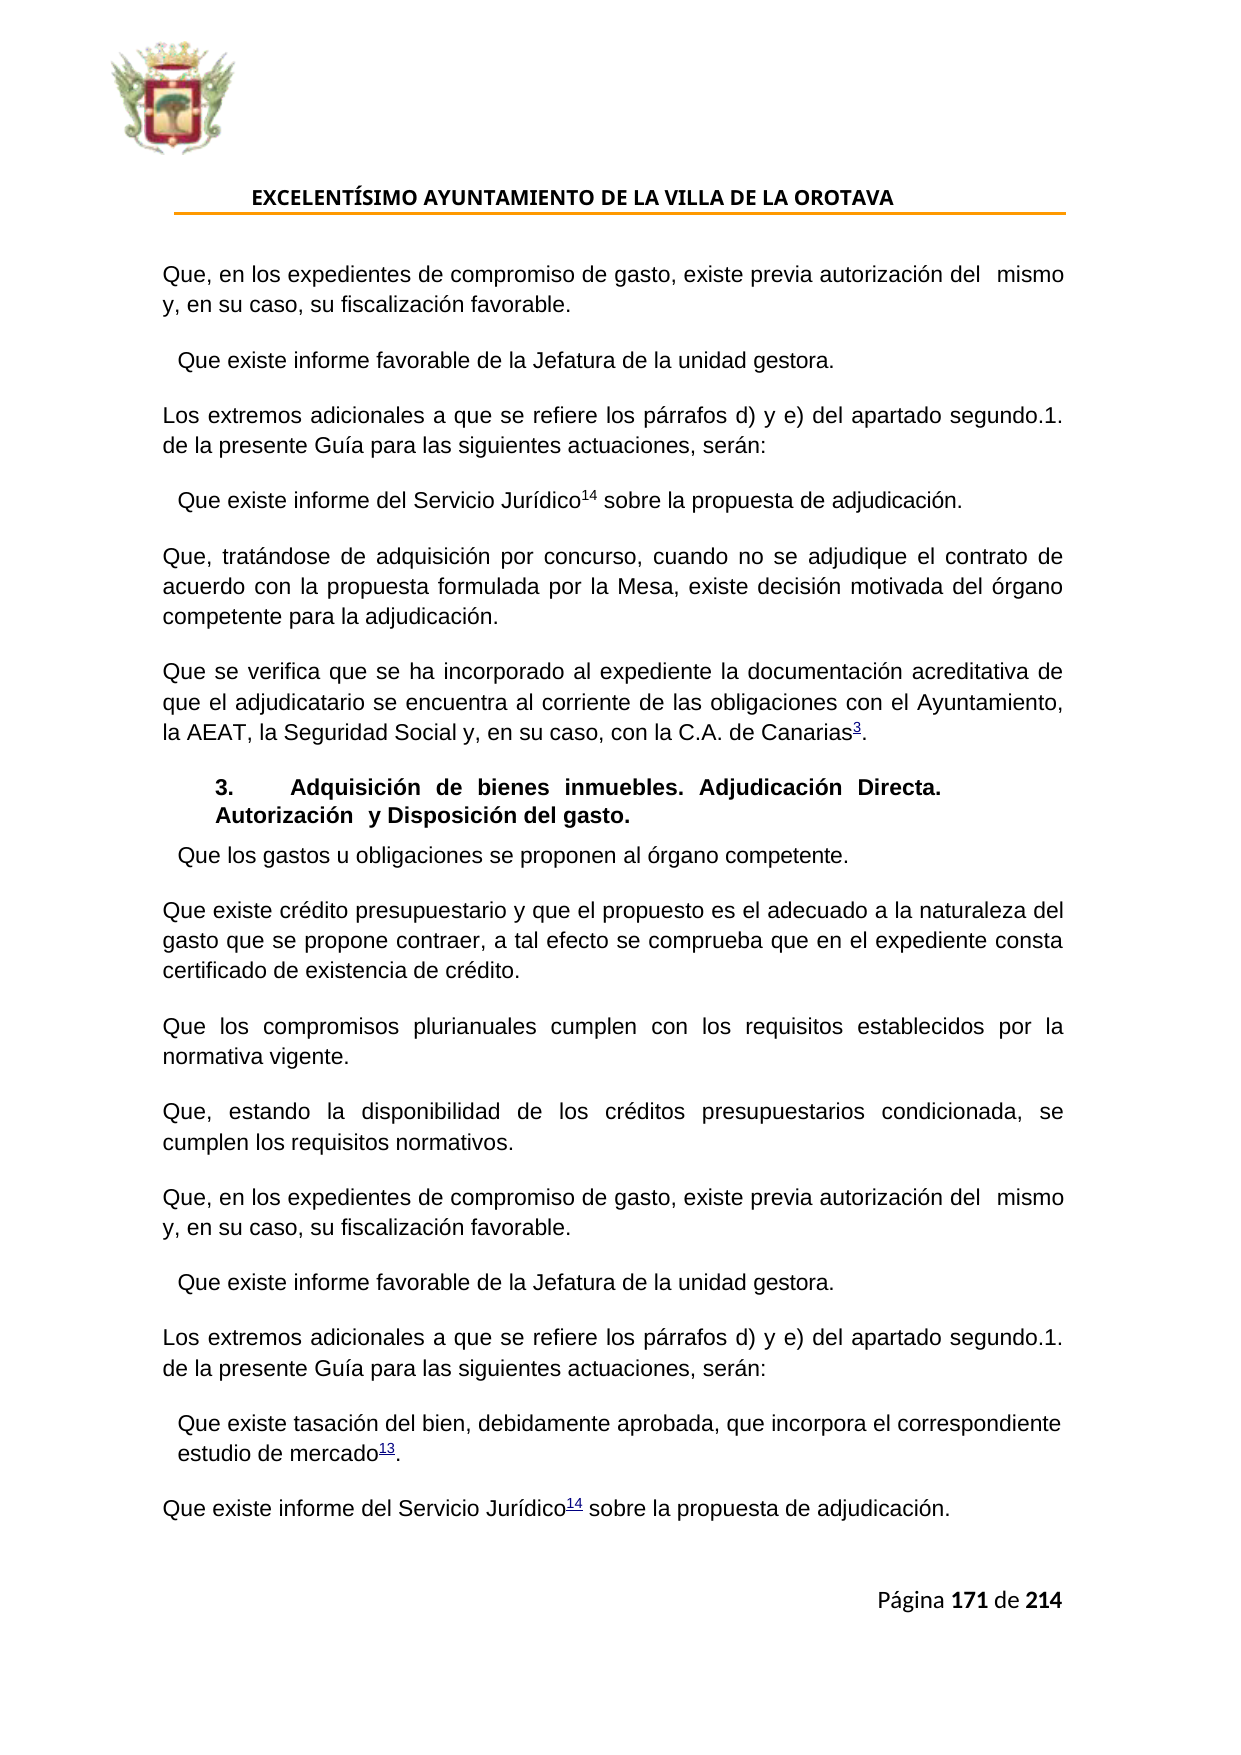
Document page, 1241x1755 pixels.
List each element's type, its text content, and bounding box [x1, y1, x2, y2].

text Que, en los expedientes de compromiso de gasto, existe previa autorización del mismo y, en su caso, su fiscalización favorable. [162, 261, 1064, 318]
list Adquisición de bienes inmuebles. Adjudicación Directa. Autorización y Disposición del gasto. [215, 774, 1064, 828]
text Que existe informe del Servicio Jurídico14 sobre la propuesta de adjudicación. [177, 487, 1078, 513]
text Que existe informe del Servicio Jurídico14 sobre la propuesta de adjudicación. [162, 1495, 991, 1522]
text Los extremos adicionales a que se refiere los párrafos d) y e) del apartado segundo.1. de la presente Guía para las siguientes actuaciones, serán: [162, 402, 1064, 458]
text Que, estando la disponibilidad de los créditos presupuestarios condicionada, se cumplen los requisitos normativos. [162, 1098, 1064, 1155]
text Que los gastos u obligaciones se proponen al órgano competente. [177, 842, 1078, 868]
text Que existe crédito presupuestario y que el propuesto es el adecuado a la naturaleza del gasto que se propone contraer, a tal efecto se comprueba que en el expediente consta certificado de existencia de crédito. [162, 897, 1064, 984]
text Que, en los expedientes de compromiso de gasto, existe previa autorización del mismo y, en su caso, su fiscalización favorable. [162, 1183, 1064, 1240]
text Que existe tasación del bien, debidamente aprobada, que incorpora el correspondiente estudio de mercado13. [177, 1410, 1078, 1466]
text Que existe informe favorable de la Jefatura de la unidad gestora. [177, 347, 1078, 373]
text Los extremos adicionales a que se refiere los párrafos d) y e) del apartado segundo.1. de la presente Guía para las siguientes actuaciones, serán: [162, 1324, 1064, 1381]
text Que los compromisos plurianuales cumplen con los requisitos establecidos por la normativa vigente. [162, 1013, 1064, 1069]
text Que se verifica que se ha incorporado al expediente la documentación acreditativa de que el adjudicatario se encuentra al corriente de las obligaciones con el Ayuntamiento, la AEAT, la Seguridad Social y, en su caso, con la C.A. de Canarias3. [162, 658, 1064, 745]
text Que existe informe favorable de la Jefatura de la unidad gestora. [177, 1269, 1078, 1295]
text Que, tratándose de adquisición por concurso, cuando no se adjudique el contrato de acuerdo con la propuesta formulada por la Mesa, existe decisión motivada del órgano competente para la adjudicación. [162, 543, 1064, 629]
